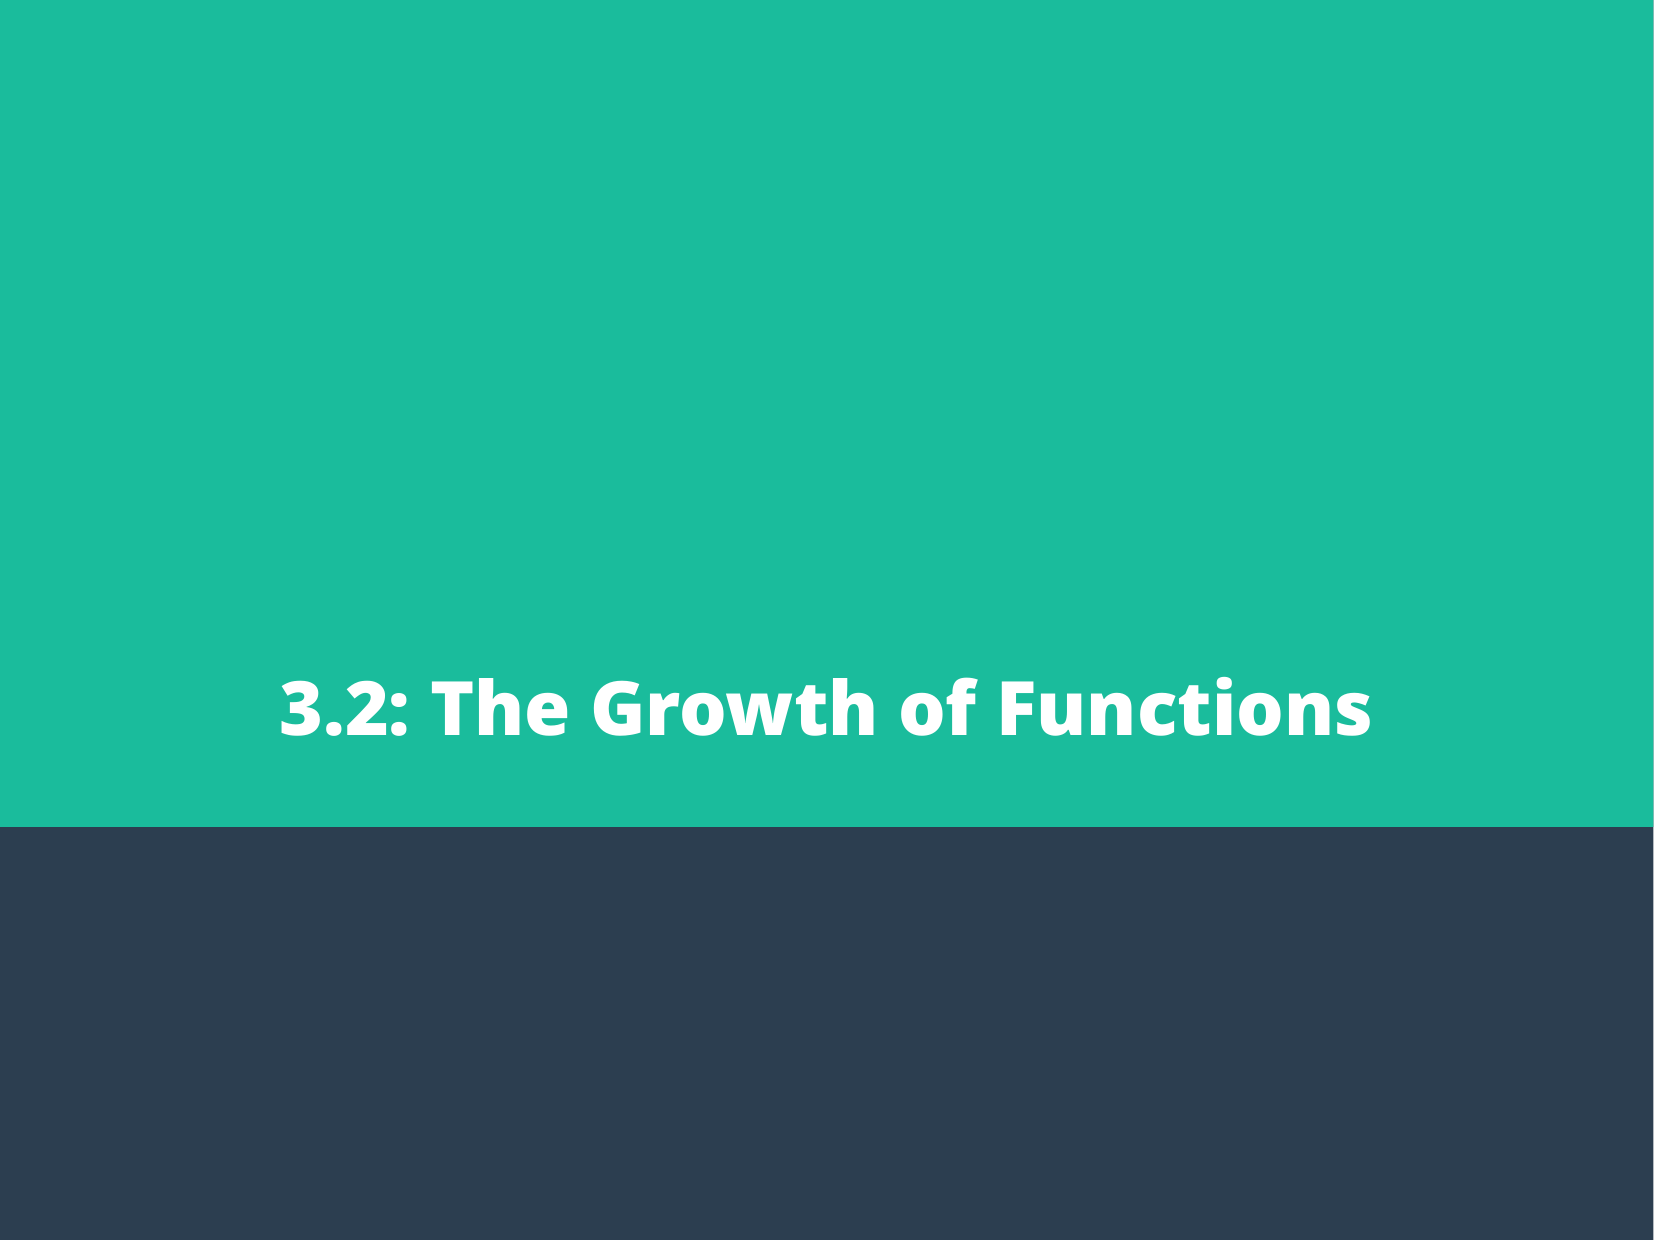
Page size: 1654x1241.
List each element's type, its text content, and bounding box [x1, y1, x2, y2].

title 3.2: The Growth of Functions [59, 620, 1595, 778]
